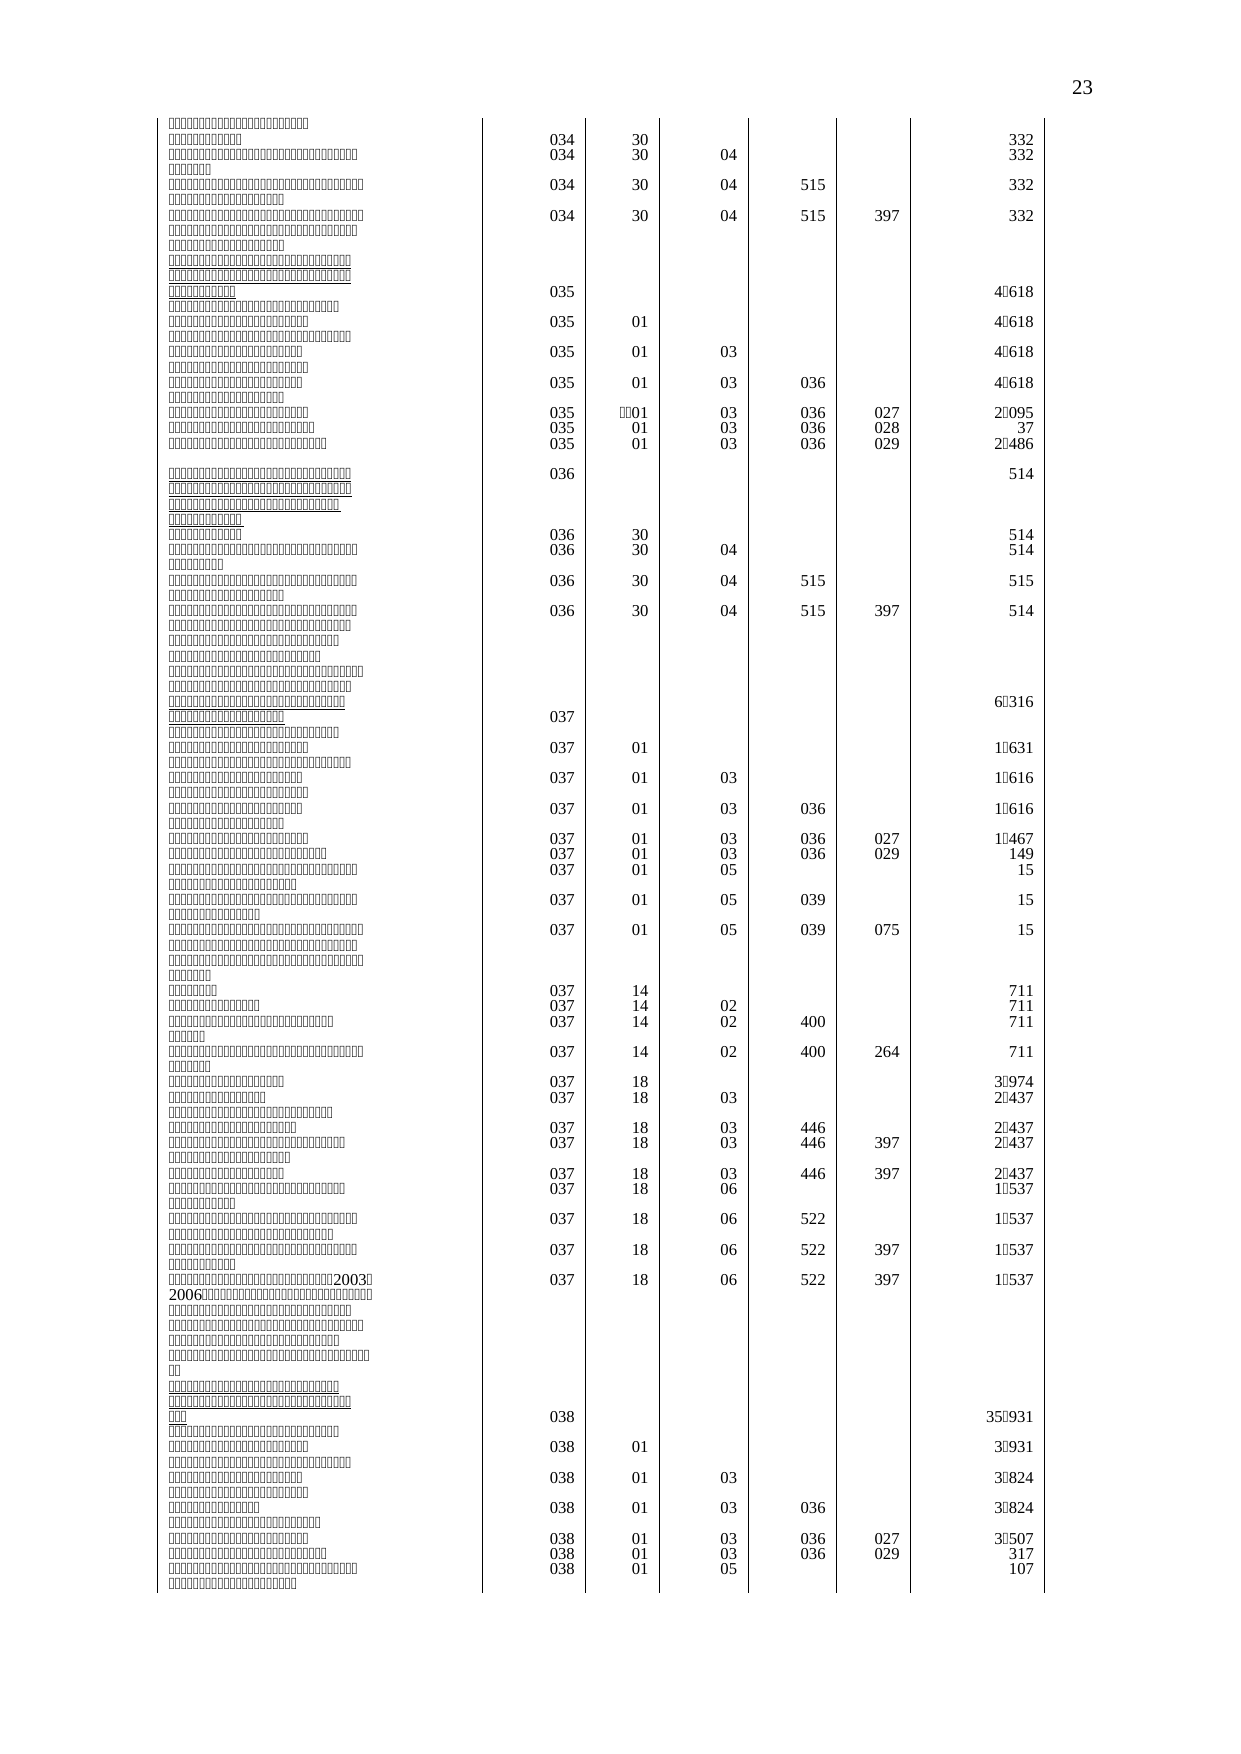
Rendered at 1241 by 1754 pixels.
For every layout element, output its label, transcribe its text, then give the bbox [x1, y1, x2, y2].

table_cell  [586, 1046, 659, 1076]
table_cell  [483, 833, 585, 848]
table_cell  [483, 848, 585, 863]
table_cell  [483, 422, 585, 437]
table_cell  [660, 1533, 748, 1548]
table_cell  [158, 1548, 482, 1563]
table_cell  [660, 149, 748, 179]
table_cell [837, 863, 910, 894]
table_cell     [158, 468, 482, 529]
table_cell  [837, 1137, 910, 1167]
table_cell  [483, 1015, 585, 1046]
table_cell  [586, 757, 659, 787]
table_cell  [660, 1015, 748, 1046]
table_cell  [660, 1487, 748, 1532]
table_cell  [158, 438, 482, 468]
table_cell [837, 1091, 910, 1107]
table_cell  [911, 1000, 1044, 1015]
table_cell  [911, 1380, 1044, 1426]
table_cell [749, 331, 836, 361]
table_cell    [158, 255, 482, 301]
table_cell  [586, 863, 659, 894]
table_cell  [483, 1533, 585, 1548]
table_cell  [483, 361, 585, 407]
table_cell  [911, 361, 1044, 407]
table_cell  [483, 133, 585, 148]
table_cell  [749, 1015, 836, 1046]
table_cell  [483, 1107, 585, 1137]
table_cell  [911, 1533, 1044, 1548]
table_cell  [483, 529, 585, 544]
table_cell  [911, 149, 1044, 179]
table_cell  [660, 1456, 748, 1487]
table_cell     [158, 924, 482, 985]
table_cell  [749, 894, 836, 924]
table_cell  [660, 1563, 748, 1593]
table_cell [837, 1183, 910, 1213]
table_cell  [483, 1091, 585, 1107]
table_cell  [586, 1015, 659, 1046]
table_cell [837, 1076, 910, 1091]
table_cell    [158, 1487, 482, 1532]
table_cell [586, 1380, 659, 1426]
table_cell  [749, 179, 836, 209]
table_cell  [158, 118, 482, 133]
table_cell  [837, 1244, 910, 1274]
table_cell  [660, 544, 748, 574]
table_cell  [749, 361, 836, 407]
table_cell  [911, 1563, 1044, 1593]
table_cell  [586, 1107, 659, 1137]
table_cell   [158, 757, 482, 787]
table_cell  [483, 544, 585, 574]
table_cell  [586, 1487, 659, 1532]
table_cell  [911, 787, 1044, 833]
table_cell  [749, 438, 836, 468]
table_cell [837, 726, 910, 757]
table_cell [837, 133, 910, 148]
table_cell  [749, 848, 836, 863]
table_cell  [911, 894, 1044, 924]
table_cell  [586, 301, 659, 331]
table_cell  [586, 209, 659, 255]
table_cell [837, 179, 910, 209]
table_cell [837, 468, 910, 529]
table_cell  [586, 544, 659, 574]
table_cell  [660, 209, 748, 255]
table_cell   [158, 544, 482, 574]
table_cell  [586, 422, 659, 437]
table_cell [586, 118, 659, 133]
table_cell  [911, 1076, 1044, 1091]
table_cell  [586, 1076, 659, 1091]
table_cell  [586, 1091, 659, 1107]
table_cell [749, 529, 836, 544]
table_cell  [911, 574, 1044, 605]
table_cell  [660, 1137, 748, 1167]
table_cell   [158, 179, 482, 209]
table_cell  [483, 1137, 585, 1167]
table_cell [837, 1015, 910, 1046]
table_cell  [586, 574, 659, 605]
table_cell  [749, 1274, 836, 1380]
table_cell  [660, 1274, 748, 1380]
table_cell [837, 361, 910, 407]
table_cell  [911, 757, 1044, 787]
table_cell  [660, 757, 748, 787]
table_cell  [837, 1274, 910, 1380]
table_cell [837, 1380, 910, 1426]
table_cell  [158, 407, 482, 422]
table_cell  [749, 1487, 836, 1532]
table_cell  [586, 787, 659, 833]
table_cell   [158, 1137, 482, 1167]
table_cell [660, 696, 748, 726]
table_cell  [586, 1533, 659, 1548]
table_cell  [586, 1456, 659, 1487]
table_cell  [911, 422, 1044, 437]
table_cell [660, 301, 748, 331]
table_cell  [586, 1137, 659, 1167]
table_cell  [586, 149, 659, 179]
table_cell  [749, 574, 836, 605]
table_cell   [158, 1456, 482, 1487]
table_cell  [483, 1563, 585, 1593]
table_cell  [911, 544, 1044, 574]
table_cell [837, 696, 910, 726]
table_cell [586, 255, 659, 301]
table_cell  [837, 924, 910, 985]
table_cell [660, 1426, 748, 1456]
table_cell  [660, 331, 748, 361]
table_cell [837, 1563, 910, 1593]
table_cell  [749, 1137, 836, 1167]
table_cell  [660, 787, 748, 833]
table_cell  [483, 1076, 585, 1091]
table_cell  [911, 696, 1044, 726]
table_cell  [749, 1548, 836, 1563]
table_cell  [586, 1213, 659, 1243]
table_cell   [158, 1046, 482, 1076]
table_cell [660, 726, 748, 757]
table_cell [837, 149, 910, 179]
table_cell [837, 1487, 910, 1532]
table_cell  [660, 1548, 748, 1563]
table_cell  [586, 1548, 659, 1563]
table_cell [749, 1183, 836, 1213]
table_cell  [483, 1213, 585, 1243]
table_cell [911, 118, 1044, 133]
table_cell [837, 255, 910, 301]
table_cell  [660, 438, 748, 468]
table_cell  [483, 301, 585, 331]
table_cell  [749, 209, 836, 255]
table_cell [749, 133, 836, 148]
table_cell  [483, 1000, 585, 1015]
table_cell  [749, 924, 836, 985]
table_cell  [911, 331, 1044, 361]
table_cell [749, 1426, 836, 1456]
table_cell    [158, 787, 482, 833]
table_cell  [911, 1015, 1044, 1046]
table_cell    [158, 1380, 482, 1426]
table_cell  [660, 924, 748, 985]
table_cell [586, 468, 659, 529]
table_cell  [483, 1380, 585, 1426]
table_cell [837, 1107, 910, 1137]
table_cell  [586, 1426, 659, 1456]
table_cell  [586, 1000, 659, 1015]
table_cell [749, 1456, 836, 1487]
table_cell   [158, 1213, 482, 1243]
table_cell  [911, 255, 1044, 301]
table_cell  [911, 209, 1044, 255]
table_cell       [158, 605, 482, 696]
table_cell [749, 1076, 836, 1091]
table_cell  [837, 1533, 910, 1548]
table_cell  [586, 438, 659, 468]
table_cell  [483, 255, 585, 301]
table_cell  [911, 468, 1044, 529]
table_cell [660, 1380, 748, 1426]
table_cell [837, 1456, 910, 1487]
table_cell [837, 529, 910, 544]
table_cell  [660, 894, 748, 924]
table_cell [749, 301, 836, 331]
table_cell  [911, 848, 1044, 863]
table_cell  [660, 1168, 748, 1183]
table_cell [837, 787, 910, 833]
table_cell  [586, 605, 659, 696]
table_cell  [911, 438, 1044, 468]
table_cell  [586, 894, 659, 924]
table_cell  [911, 1183, 1044, 1213]
table_cell  [483, 757, 585, 787]
table_cell  [749, 1213, 836, 1243]
table_cell  [837, 1548, 910, 1563]
table_cell [586, 696, 659, 726]
table_cell  [158, 848, 482, 863]
table_cell [837, 894, 910, 924]
table_cell  [483, 1548, 585, 1563]
table_cell  [483, 1183, 585, 1213]
table_cell  [586, 529, 659, 544]
table_cell  [660, 1091, 748, 1107]
table_cell  [586, 361, 659, 407]
table_cell  [660, 179, 748, 209]
table_cell  [483, 1168, 585, 1183]
table_cell  [586, 848, 659, 863]
table_cell   [158, 331, 482, 361]
table_cell   [158, 726, 482, 757]
table_cell  [660, 848, 748, 863]
table_cell   [158, 1107, 482, 1137]
table_cell  [660, 574, 748, 605]
table_cell [837, 1000, 910, 1015]
table_cell  [837, 833, 910, 848]
table_cell   [158, 863, 482, 894]
table_cell  [483, 726, 585, 757]
table_cell   [158, 894, 482, 924]
table_cell [837, 118, 910, 133]
table_cell  [749, 1168, 836, 1183]
table_cell  [837, 605, 910, 696]
table_cell  [158, 1533, 482, 1548]
table_cell [483, 118, 585, 133]
table_cell  [911, 985, 1044, 1000]
table_cell  [586, 1563, 659, 1593]
table_cell  [837, 422, 910, 437]
table_cell   [158, 574, 482, 605]
table_cell  [660, 1046, 748, 1076]
table_cell  [911, 1244, 1044, 1274]
table_cell  [911, 179, 1044, 209]
table_cell    [158, 361, 482, 407]
table_cell  [837, 1046, 910, 1076]
table_cell  [586, 1244, 659, 1274]
table_cell  [911, 863, 1044, 894]
table_cell  [660, 863, 748, 894]
table_cell  [158, 1076, 482, 1091]
table_cell   [158, 1244, 482, 1274]
table_cell  [158, 1091, 482, 1107]
table_cell        [158, 1274, 482, 1380]
table_cell  [911, 529, 1044, 544]
table_cell  [911, 1107, 1044, 1137]
table_cell  [660, 407, 748, 422]
table_cell [749, 696, 836, 726]
table_cell  [911, 1091, 1044, 1107]
table_cell  [483, 149, 585, 179]
table_cell  [660, 1244, 748, 1274]
table_cell  [586, 1274, 659, 1380]
table_cell  [586, 985, 659, 1000]
table_cell [660, 118, 748, 133]
table_cell  [483, 574, 585, 605]
table_cell [660, 529, 748, 544]
table_cell  [483, 1244, 585, 1274]
table_cell  [660, 833, 748, 848]
table_cell  [911, 133, 1044, 148]
table_cell [749, 255, 836, 301]
table_cell  [911, 605, 1044, 696]
table_cell  [911, 1213, 1044, 1243]
table_cell  [483, 696, 585, 726]
table_cell [660, 133, 748, 148]
table_cell  [749, 422, 836, 437]
table_cell  [586, 1183, 659, 1213]
table_cell  [483, 863, 585, 894]
table_cell  [911, 1046, 1044, 1076]
table_cell   [158, 301, 482, 331]
table_cell [749, 1000, 836, 1015]
table_cell  [660, 1213, 748, 1243]
table_cell [837, 1426, 910, 1456]
table_cell  [158, 133, 482, 148]
table_cell  [911, 726, 1044, 757]
table_cell  [911, 1168, 1044, 1183]
table_cell  [483, 605, 585, 696]
table_cell  [586, 179, 659, 209]
table_cell  [158, 1168, 482, 1183]
table_cell  [586, 407, 659, 422]
table_cell  [483, 179, 585, 209]
table_cell  [158, 422, 482, 437]
table_cell  [586, 726, 659, 757]
table_cell  [749, 1533, 836, 1548]
table_cell [837, 757, 910, 787]
table_cell   [158, 696, 482, 726]
table_cell   [158, 1183, 482, 1213]
table_cell [660, 985, 748, 1000]
table_cell  [837, 848, 910, 863]
table_cell  [837, 209, 910, 255]
table_cell  [483, 1426, 585, 1456]
table_cell  [660, 605, 748, 696]
table_cell  [483, 787, 585, 833]
table_cell  [660, 1183, 748, 1213]
table_cell  [660, 1107, 748, 1137]
table_cell [660, 255, 748, 301]
table_cell [749, 149, 836, 179]
table_cell [749, 726, 836, 757]
table_cell  [837, 1168, 910, 1183]
table_cell  [660, 1000, 748, 1015]
table_cell  [483, 438, 585, 468]
table_cell  [660, 422, 748, 437]
table_cell  [911, 924, 1044, 985]
table_cell  [158, 529, 482, 544]
table_cell  [911, 1456, 1044, 1487]
table_cell  [837, 407, 910, 422]
table_cell  [483, 924, 585, 985]
table_cell  [586, 924, 659, 985]
table_cell [837, 301, 910, 331]
table_cell  [483, 468, 585, 529]
table_cell   [158, 1015, 482, 1046]
table_cell  [586, 1168, 659, 1183]
table_cell [749, 544, 836, 574]
table_cell   [158, 1563, 482, 1593]
table_cell   [158, 149, 482, 179]
table_cell  [749, 407, 836, 422]
table_cell  [911, 1426, 1044, 1456]
table_cell [660, 468, 748, 529]
table_cell  [749, 605, 836, 696]
table_cell  [660, 361, 748, 407]
table_cell   [158, 1426, 482, 1456]
table_cell [749, 1563, 836, 1593]
table_cell  [483, 1046, 585, 1076]
table_cell  [749, 787, 836, 833]
table_cell [837, 544, 910, 574]
table_cell [749, 985, 836, 1000]
table_cell  [158, 1000, 482, 1015]
table_cell  [911, 1487, 1044, 1532]
table_cell  [749, 1244, 836, 1274]
table_cell [660, 1076, 748, 1091]
table_cell [749, 1380, 836, 1426]
table_cell    [158, 209, 482, 255]
table_cell  [911, 833, 1044, 848]
table_cell [749, 118, 836, 133]
table_cell  [911, 1548, 1044, 1563]
table_cell  [483, 331, 585, 361]
table_cell  [158, 985, 482, 1000]
table_cell  [749, 1107, 836, 1137]
table_cell  [483, 407, 585, 422]
table_cell [837, 331, 910, 361]
table_cell  [911, 1137, 1044, 1167]
table_cell [749, 468, 836, 529]
table_cell [837, 574, 910, 605]
table_cell  [837, 438, 910, 468]
table_cell  [749, 833, 836, 848]
table_cell  [483, 1274, 585, 1380]
table_cell  [483, 209, 585, 255]
table_cell  [586, 833, 659, 848]
table_cell  [158, 833, 482, 848]
table_cell  [911, 301, 1044, 331]
table_cell  [483, 894, 585, 924]
table_cell  [483, 1456, 585, 1487]
table_cell  [911, 407, 1044, 422]
table_cell [749, 1091, 836, 1107]
table_cell [749, 863, 836, 894]
table_cell  [483, 1487, 585, 1532]
table_cell  [483, 985, 585, 1000]
table_cell  [586, 133, 659, 148]
table_cell [837, 985, 910, 1000]
table_cell  [911, 1274, 1044, 1380]
table_cell  [586, 331, 659, 361]
table_cell  [749, 1046, 836, 1076]
table_cell [749, 757, 836, 787]
table_cell [837, 1213, 910, 1243]
